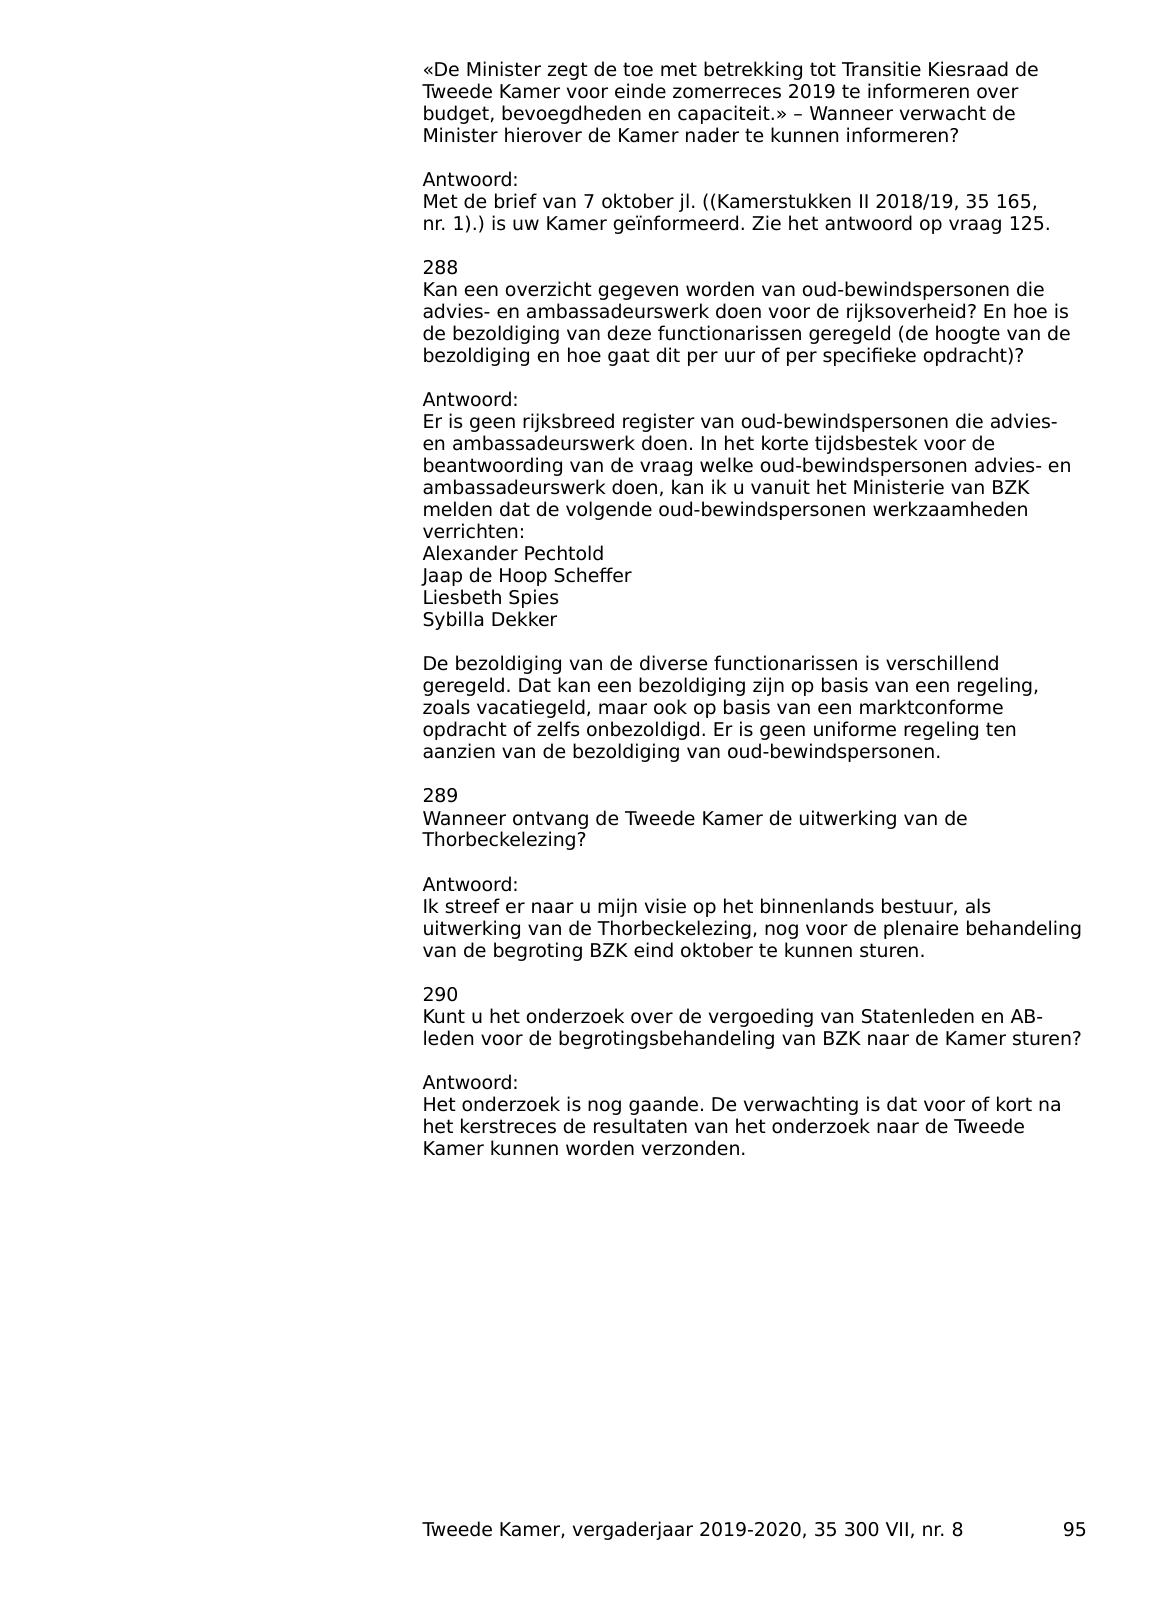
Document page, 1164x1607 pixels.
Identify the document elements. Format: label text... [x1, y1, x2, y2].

text Antwoord: [422, 169, 1087, 191]
text Liesbeth Spies [422, 587, 1087, 609]
text Jaap de Hoop Scheffer [422, 565, 1087, 587]
text Kan een overzicht gegeven worden van oud-bewindspersonen die advies- en ambassadeurswerk doen voor de rijksoverheid? En hoe is de bezoldiging van deze functionarissen geregeld (de hoogte van de bezoldiging en hoe gaat dit per uur of per specifieke opdracht)? [422, 279, 1087, 367]
text Antwoord: [422, 1072, 1087, 1094]
text Antwoord: [422, 389, 1087, 411]
text 289 [422, 785, 1087, 807]
text «De Minister zegt de toe met betrekking tot Transitie Kiesraad de Tweede Kamer voor einde zomerreces 2019 te informeren over budget, bevoegdheden en capaciteit.» – Wanneer verwacht de Minister hierover de Kamer nader te kunnen informeren? [422, 59, 1087, 147]
text Wanneer ontvang de Tweede Kamer de uitwerking van de Thorbeckelezing? [422, 807, 1087, 851]
text Het onderzoek is nog gaande. De verwachting is dat voor of kort na het kerstreces de resultaten van het onderzoek naar de Tweede Kamer kunnen worden verzonden. [422, 1094, 1087, 1160]
text Ik streef er naar u mijn visie op het binnenlands bestuur, als uitwerking van de Thorbeckelezing, nog voor de plenaire behandeling van de begroting BZK eind oktober te kunnen sturen. [422, 896, 1087, 961]
text Antwoord: [422, 873, 1087, 896]
text Sybilla Dekker [422, 609, 1087, 631]
text Met de brief van 7 oktober jl. ((Kamerstukken II 2018/19, 35 165, nr. 1).) is uw Kamer geïnformeerd. Zie het antwoord op vraag 125. [422, 191, 1087, 235]
text Er is geen rijksbreed register van oud-bewindspersonen die advies- en ambassadeurswerk doen. In het korte tijdsbestek voor de beantwoording van de vraag welke oud-bewindspersonen advies- en ambassadeurswerk doen, kan ik u vanuit het Ministerie van BZK melden dat de volgende oud-bewindspersonen werkzaamheden verrichten: [422, 411, 1087, 543]
text Kunt u het onderzoek over de vergoeding van Statenleden en AB-leden voor de begrotingsbehandeling van BZK naar de Kamer sturen? [422, 1006, 1087, 1049]
text 290 [422, 984, 1087, 1006]
text De bezoldiging van de diverse functionarissen is verschillend geregeld. Dat kan een bezoldiging zijn op basis van een regeling, zoals vacatiegeld, maar ook op basis van een marktconforme opdracht of zelfs onbezoldigd. Er is geen uniforme regeling ten aanzien van de bezoldiging van oud-bewindspersonen. [422, 653, 1087, 763]
text Alexander Pechtold [422, 543, 1087, 565]
text 288 [422, 257, 1087, 279]
